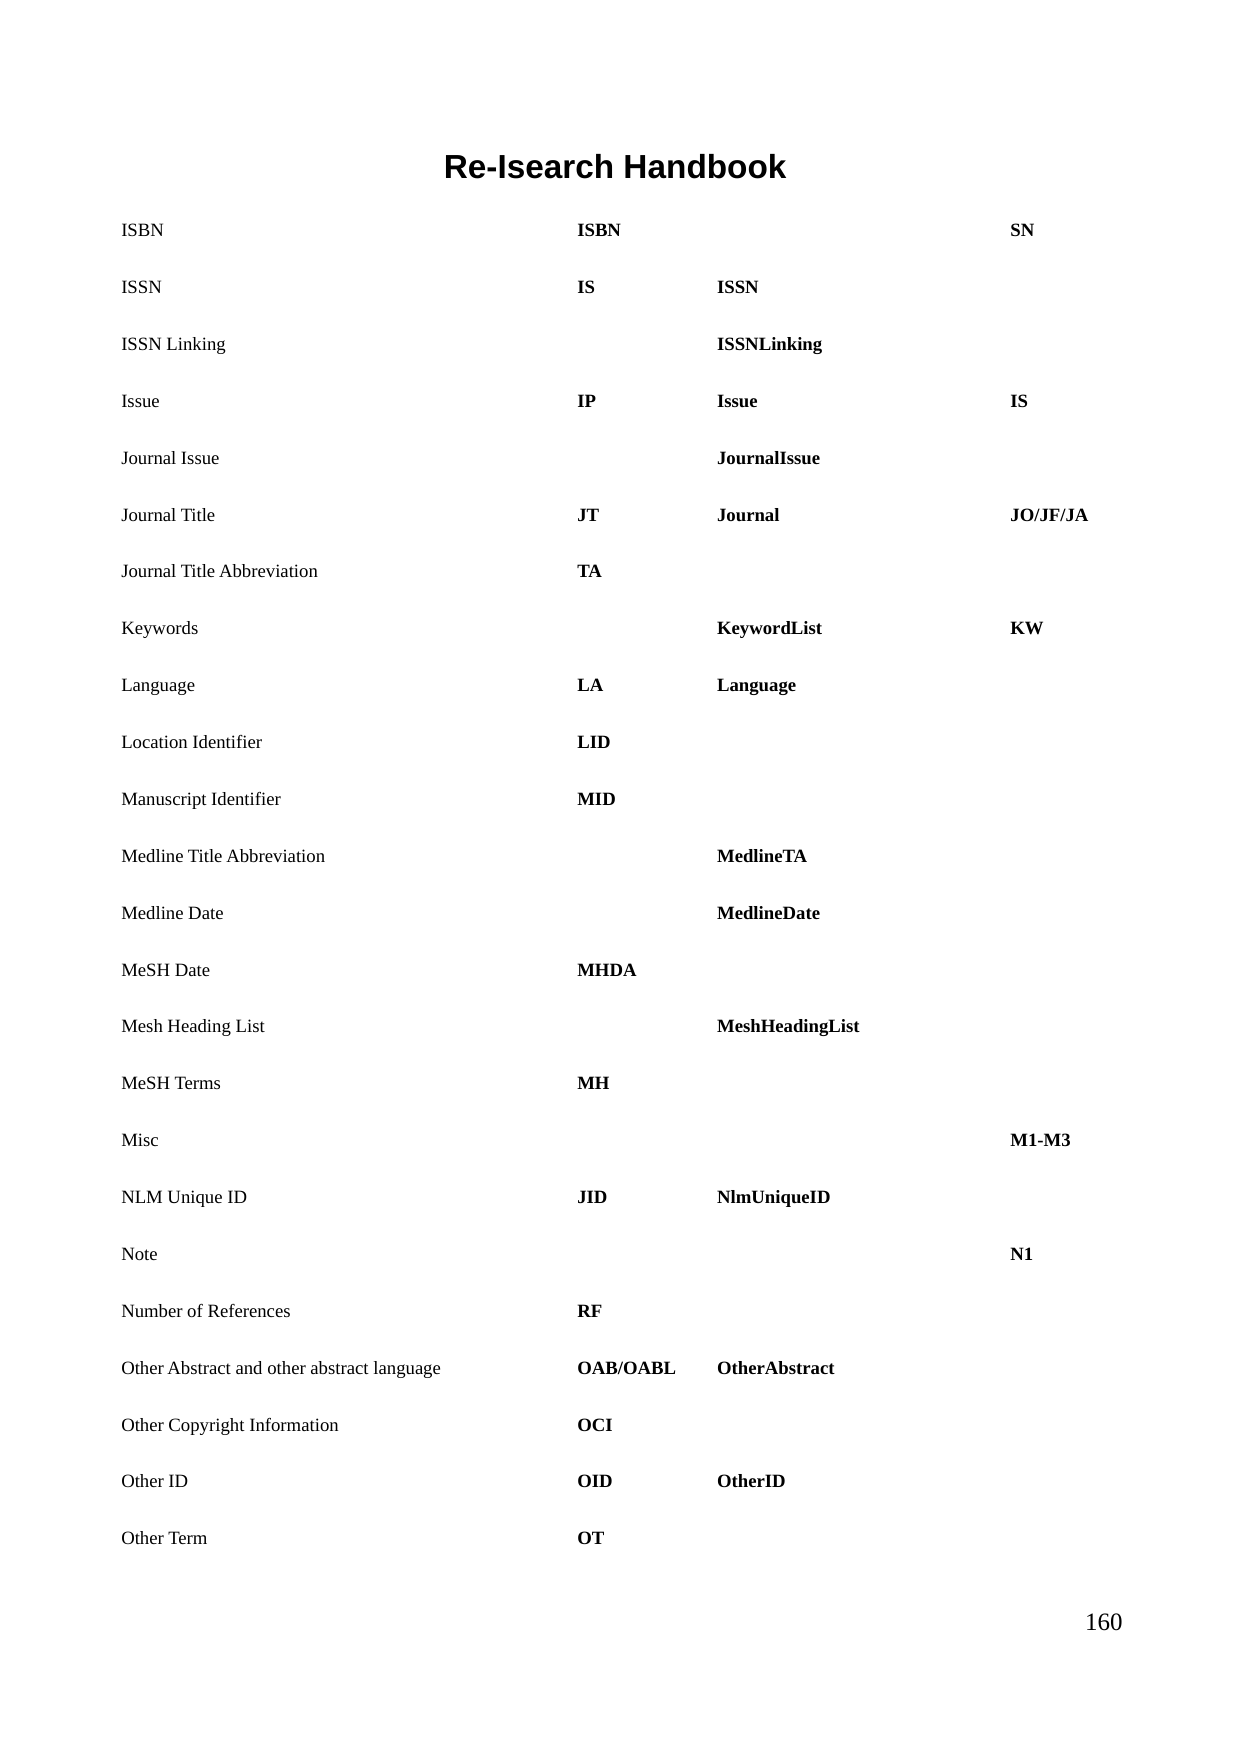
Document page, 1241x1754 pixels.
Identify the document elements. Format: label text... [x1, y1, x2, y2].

table_cell Other Copyright Information [118, 1411, 574, 1467]
table_cell ​ [1007, 1013, 1122, 1069]
table_cell KeywordList [714, 614, 1007, 671]
table_cell ​ [574, 899, 714, 956]
table_cell ​ [1007, 671, 1122, 728]
table_cell IS [1007, 387, 1122, 444]
table_cell ​ [714, 785, 1007, 842]
table_cell ​ [1007, 842, 1122, 899]
table_cell ​ [1007, 1524, 1122, 1552]
table_cell NlmUniqueID [714, 1183, 1007, 1240]
table_cell JT [574, 501, 714, 557]
table_cell ​ [1007, 444, 1122, 501]
table_cell ISBN [118, 216, 574, 273]
table_cell Misc [118, 1126, 574, 1183]
table_cell JID [574, 1183, 714, 1240]
table_cell ​ [1007, 330, 1122, 387]
table_cell RF [574, 1297, 714, 1354]
table_cell ​ [714, 558, 1007, 614]
table_cell Other Term [118, 1524, 574, 1552]
table_cell Medline Title Abbreviation [118, 842, 574, 899]
table_cell LA [574, 671, 714, 728]
table_cell SN [1007, 216, 1122, 273]
table_cell JournalIssue [714, 444, 1007, 501]
table_cell ​ [1007, 956, 1122, 1012]
table_cell Issue [118, 387, 574, 444]
table_cell Mesh Heading List [118, 1013, 574, 1069]
table_cell OCI [574, 1411, 714, 1467]
table_cell ​ [714, 956, 1007, 1012]
table_cell MeSH Terms [118, 1069, 574, 1126]
table_cell ​ [1007, 1069, 1122, 1126]
table_cell ISSN Linking [118, 330, 574, 387]
table_cell ​ [574, 614, 714, 671]
table_cell OID [574, 1468, 714, 1524]
table_cell Other ID [118, 1468, 574, 1524]
table_cell Language [714, 671, 1007, 728]
table_cell MHDA [574, 956, 714, 1012]
table_cell MH [574, 1069, 714, 1126]
table_cell IP [574, 387, 714, 444]
table_cell MeSH Date [118, 956, 574, 1012]
table_cell ​ [714, 1297, 1007, 1354]
table_cell LID [574, 728, 714, 785]
table_cell M1-M3 [1007, 1126, 1122, 1183]
table_cell OAB/OABL [574, 1354, 714, 1411]
table_cell Location Identifier [118, 728, 574, 785]
table_cell IS [574, 273, 714, 330]
table_cell NLM Unique ID [118, 1183, 574, 1240]
table_cell Number of References [118, 1297, 574, 1354]
table_cell ​ [1007, 728, 1122, 785]
table_cell ​ [1007, 1411, 1122, 1467]
table_cell ISBN [574, 216, 714, 273]
table_cell OT [574, 1524, 714, 1552]
table_cell ​ [574, 330, 714, 387]
table_cell Journal Title [118, 501, 574, 557]
table_cell ISSN [714, 273, 1007, 330]
table_cell Journal Title Abbreviation [118, 558, 574, 614]
table_cell Manuscript Identifier [118, 785, 574, 842]
table_cell JO/JF/JA [1007, 501, 1122, 557]
table_cell Other Abstract and other abstract language [118, 1354, 574, 1411]
table_cell ​ [714, 216, 1007, 273]
table_cell N1 [1007, 1240, 1122, 1297]
table_cell Issue [714, 387, 1007, 444]
table_cell OtherAbstract [714, 1354, 1007, 1411]
table_cell ​ [1007, 1183, 1122, 1240]
table_cell ISSNLinking [714, 330, 1007, 387]
table_cell ​ [1007, 1354, 1122, 1411]
table_cell TA [574, 558, 714, 614]
table_cell ​ [714, 728, 1007, 785]
table_cell MedlineDate [714, 899, 1007, 956]
table_cell ​ [714, 1069, 1007, 1126]
table_cell Journal Issue [118, 444, 574, 501]
table_cell ​ [714, 1524, 1007, 1552]
table_cell MedlineTA [714, 842, 1007, 899]
table_cell Medline Date [118, 899, 574, 956]
table_cell ISSN [118, 273, 574, 330]
table_cell Language [118, 671, 574, 728]
table_cell ​ [714, 1240, 1007, 1297]
table_cell ​ [1007, 899, 1122, 956]
table_cell ​ [714, 1411, 1007, 1467]
table_cell KW [1007, 614, 1122, 671]
table_cell ​ [574, 444, 714, 501]
table_cell ​ [1007, 785, 1122, 842]
table_cell MID [574, 785, 714, 842]
table_cell ​ [574, 1240, 714, 1297]
table_cell OtherID [714, 1468, 1007, 1524]
table_cell ​ [574, 1126, 714, 1183]
table_cell Note [118, 1240, 574, 1297]
table_cell Keywords [118, 614, 574, 671]
table_cell ​ [1007, 273, 1122, 330]
table_cell ​ [574, 842, 714, 899]
table_cell ​ [1007, 558, 1122, 614]
table_cell Journal [714, 501, 1007, 557]
table_cell MeshHeadingList [714, 1013, 1007, 1069]
table_cell ​ [1007, 1468, 1122, 1524]
table_cell ​ [1007, 1297, 1122, 1354]
table_cell ​ [574, 1013, 714, 1069]
table_cell ​ [714, 1126, 1007, 1183]
